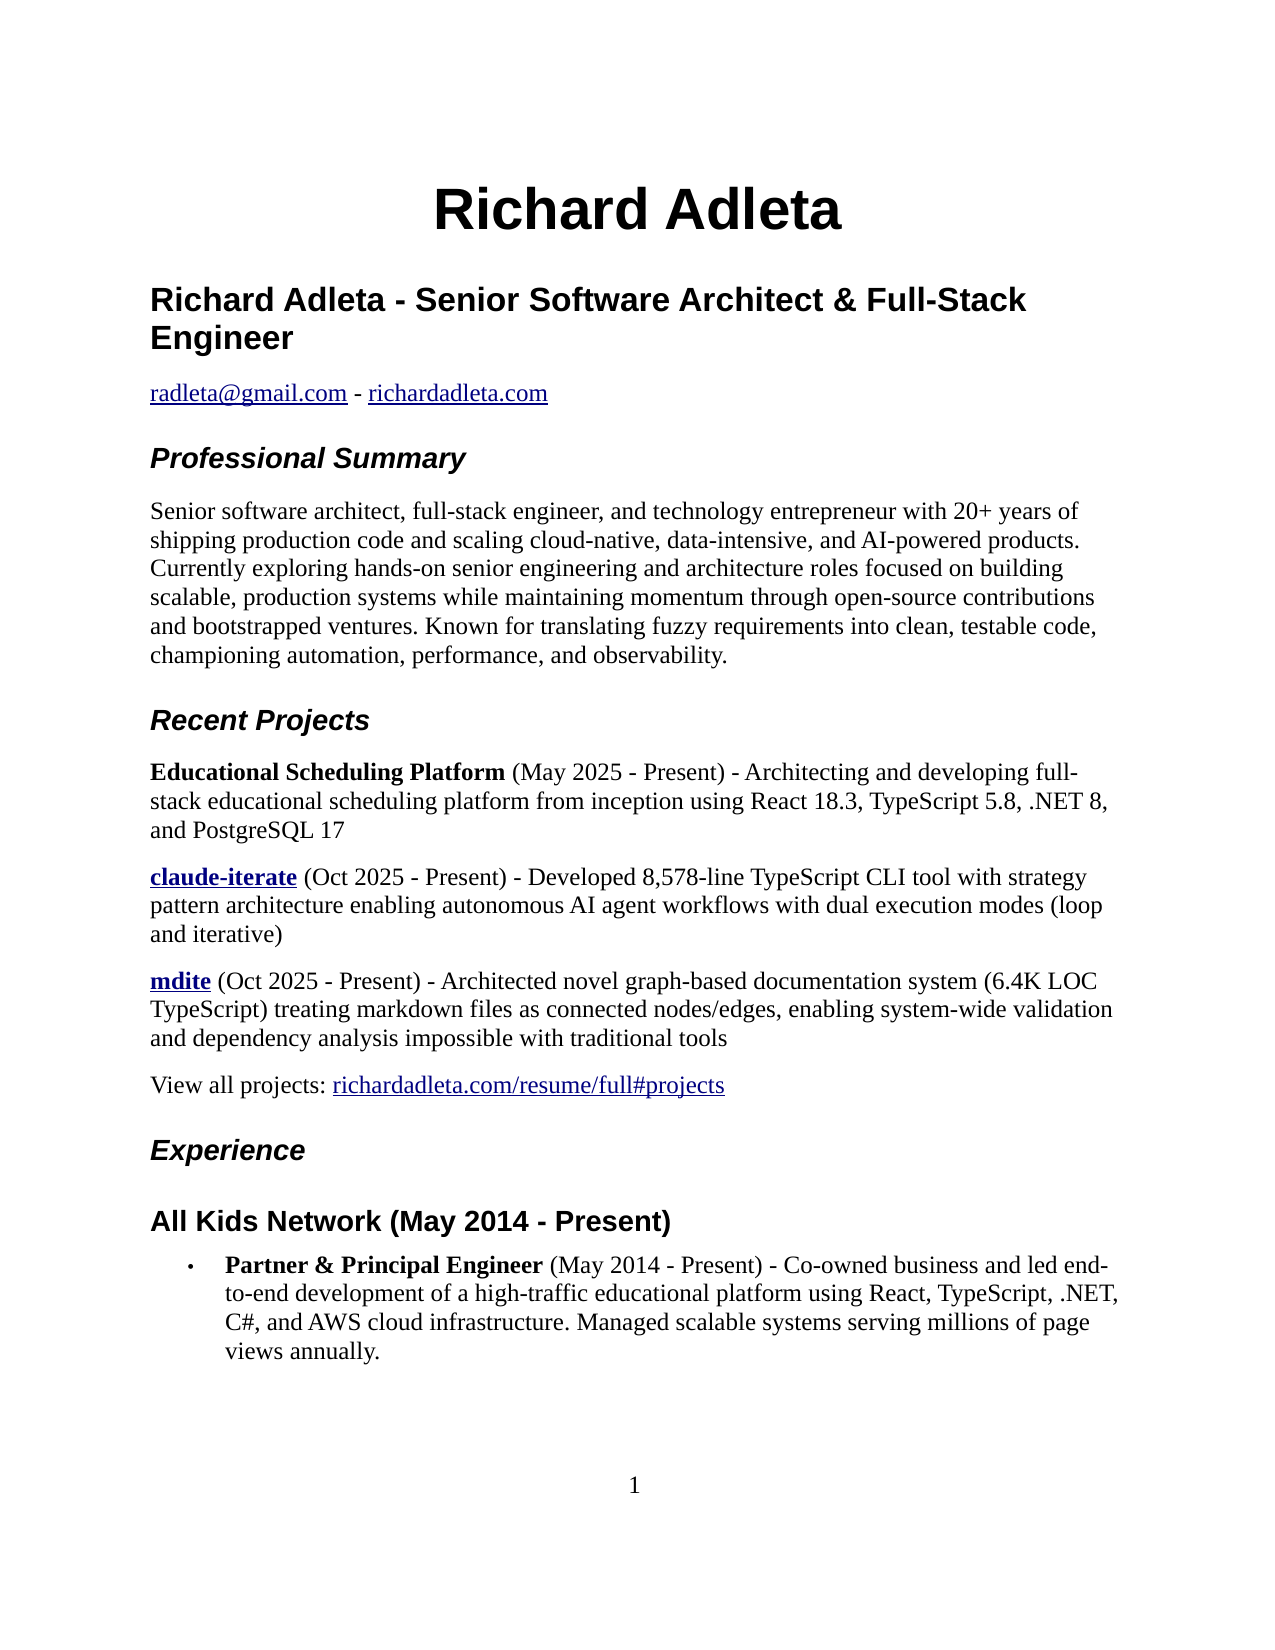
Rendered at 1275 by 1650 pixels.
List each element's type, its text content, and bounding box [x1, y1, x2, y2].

title Richard Adleta [150, 175, 1125, 242]
subtitle Richard Adleta - Senior Software Architect & Full-Stack Engineer [150, 279, 1125, 357]
text Educational Scheduling Platform (May 2025 - Present) - Architecting and developing full-stack educational scheduling platform from inception using React 18.3, TypeScript 5.8, .NET 8, and PostgreSQL 17 [150, 757, 1125, 844]
subtitle All Kids Network (May 2014 - Present) [150, 1204, 1125, 1237]
text Senior software architect, full-stack engineer, and technology entrepreneur with 20+ years of shipping production code and scaling cloud-native, data-intensive, and AI-powered products. Currently exploring hands-on senior engineering and architecture roles focused on building scalable, production systems while maintaining momentum through open-source contributions and bootstrapped ventures. Known for translating fuzzy requirements into clean, testable code, championing automation, performance, and observability. [150, 496, 1125, 668]
text radleta@gmail.com - richardadleta.com [150, 378, 1125, 407]
list Partner & Principal Engineer (May 2014 - Present) - Co-owned business and led end-to-end development of a high-traffic educational platform using React, TypeScript, .NET, C#, and AWS cloud infrastructure. Managed scalable systems serving millions of page views annually. [187, 1250, 1125, 1365]
text View all projects: richardadleta.com/resume/full#projects [150, 1070, 1125, 1099]
text mdite (Oct 2025 - Present) - Architected novel graph-based documentation system (6.4K LOC TypeScript) treating markdown files as connected nodes/edges, enabling system-wide validation and dependency analysis impossible with traditional tools [150, 966, 1125, 1052]
text claude-iterate (Oct 2025 - Present) - Developed 8,578-line TypeScript CLI tool with strategy pattern architecture enabling autonomous AI agent workflows with dual execution modes (loop and iterative) [150, 862, 1125, 948]
subtitle Recent Projects [150, 702, 1125, 736]
subtitle Experience [150, 1133, 1125, 1166]
subtitle Professional Summary [150, 441, 1125, 474]
